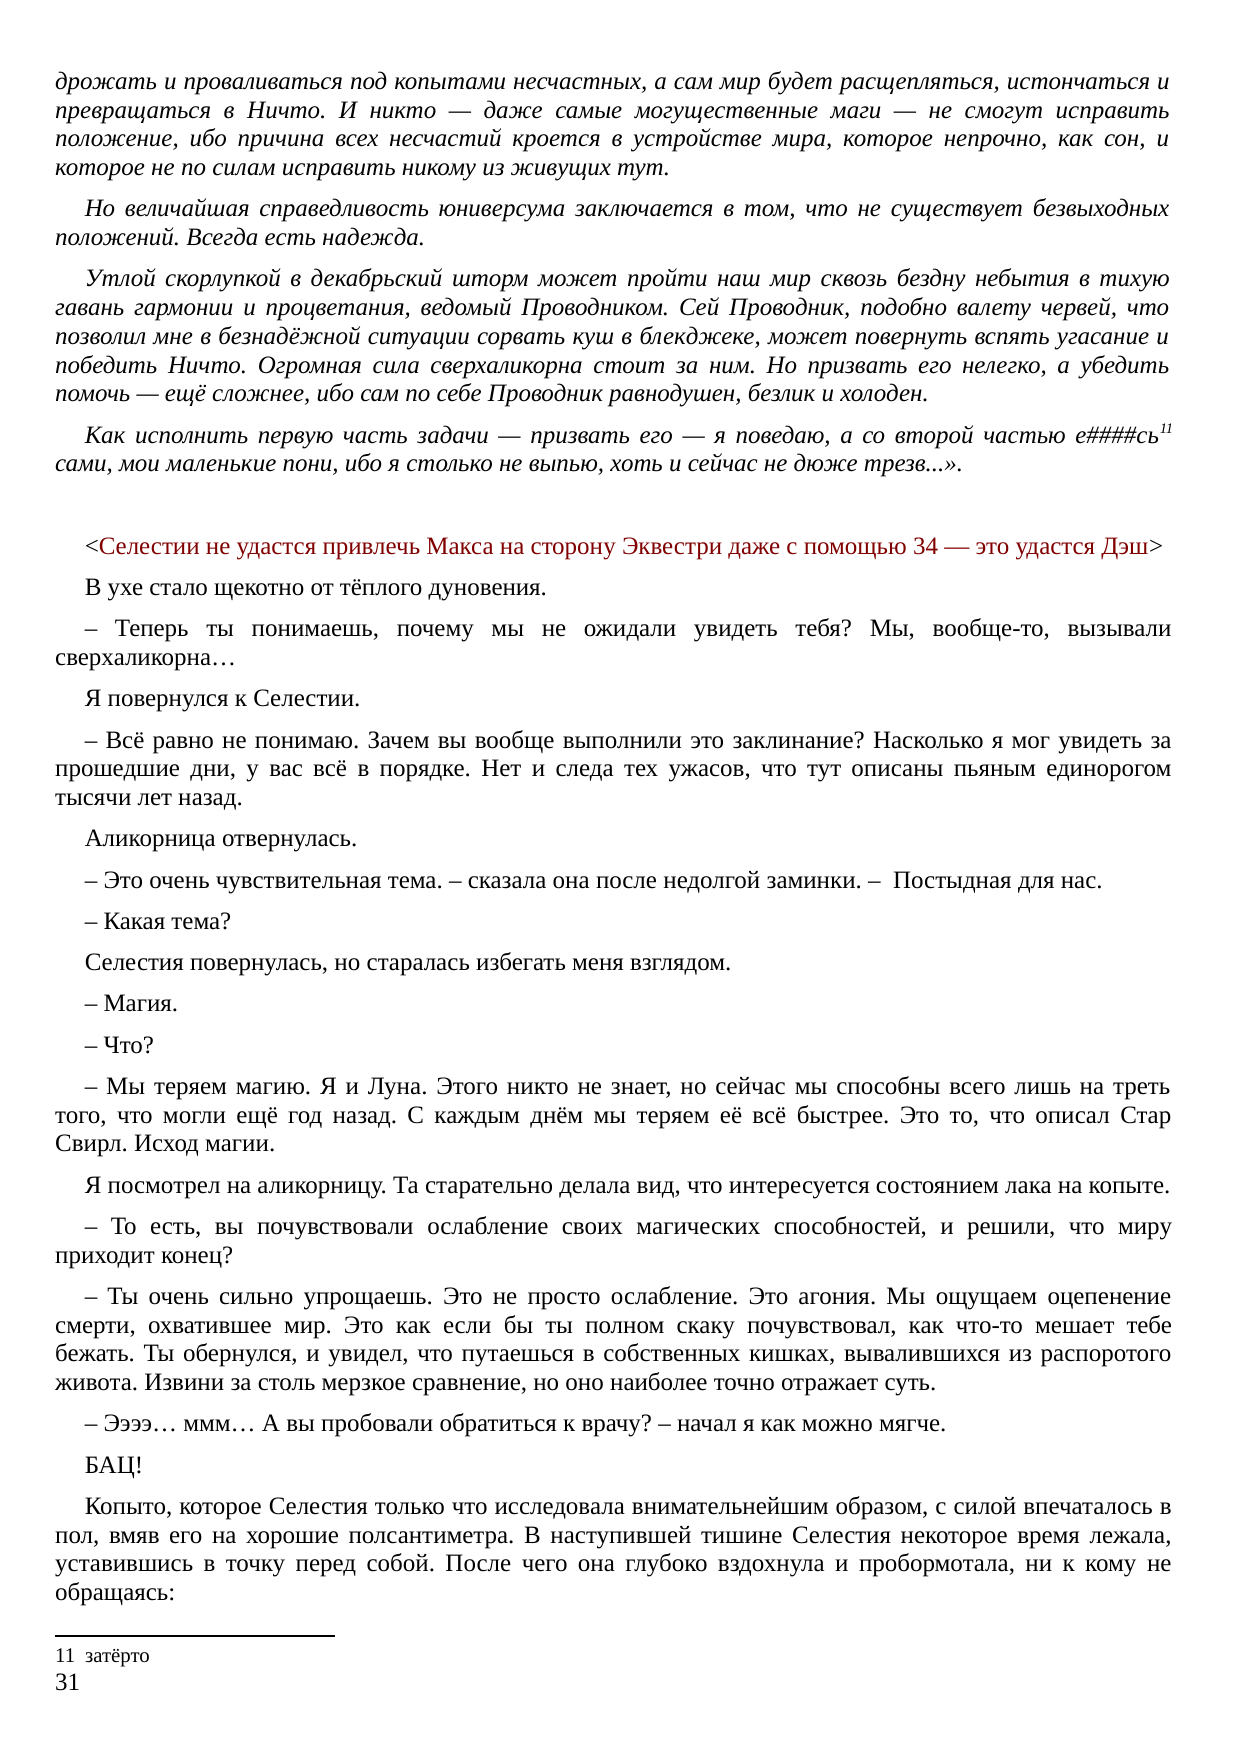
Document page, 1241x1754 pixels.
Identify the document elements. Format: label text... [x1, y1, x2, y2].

text В ухе стало щекотно от тёплого дуновения. [55, 572, 1173, 601]
text Селестия повернулась, но старалась избегать меня взглядом. [55, 947, 1173, 976]
text затёрто [55, 1642, 1173, 1667]
text Я повернулся к Селестии. [55, 683, 1173, 712]
text <Селестии не удастся привлечь Макса на сторону Эквестри даже с помощью 34 — это удастся Дэш> [55, 531, 1173, 560]
text – То есть, вы почувствовали ослабление своих магических способностей, и решили, что миру приходит конец? [55, 1211, 1173, 1268]
text – Это очень чувствительная тема. – сказала она после недолгой заминки. – Постыдная для нас. [55, 865, 1173, 893]
text Копыто, которое Селестия только что исследовала внимательнейшим образом, с силой впечаталось в пол, вмяв его на хорошие полсантиметра. В наступившей тишине Селестия некоторое время лежала, уставившись в точку перед собой. После чего она глубоко вздохнула и пробормотала, ни к кому не обращаясь: [55, 1491, 1173, 1606]
text Утлой скорлупкой в декабрьский шторм может пройти наш мир сквозь бездну небытия в тихую гавань гармонии и процветания, ведомый Проводником. Сей Проводник, подобно валету червей, что позволил мне в безнадёжной ситуации сорвать куш в блекджеке, может повернуть вспять угасание и победить Ничто. Огромная сила сверхаликорна стоит за ним. Но призвать его нелегко, а убедить помочь — ещё сложнее, ибо сам по себе Проводник равнодушен, безлик и холоден. [55, 263, 1173, 407]
text – Что? [55, 1030, 1173, 1058]
text – Ты очень сильно упрощаешь. Это не просто ослабление. Это агония. Мы ощущаем оцепенение смерти, охватившее мир. Это как если бы ты полном скаку почувствовал, как что-то мешает тебе бежать. Ты обернулся, и увидел, что путаешься в собственных кишках, вывалившихся из распоротого живота. Извини за столь мерзкое сравнение, но оно наиболее точно отражает суть. [55, 1281, 1173, 1396]
text – Теперь ты понимаешь, почему мы не ожидали увидеть тебя? Мы, вообще-то, вызывали сверхаликорна… [55, 613, 1173, 671]
text дрожать и проваливаться под копытами несчастных, а сам мир будет расщепляться, истончаться и превращаться в Ничто. И никто — даже самые могущественные маги — не смогут исправить положение, ибо причина всех несчастий кроется в устройстве мира, которое непрочно, как сон, и которое не по силам исправить никому из живущих тут. [55, 66, 1173, 181]
text БАЦ! [55, 1450, 1173, 1478]
text – Магия. [55, 988, 1173, 1017]
text Я посмотрел на аликорницу. Та старательно делала вид, что интересуется состоянием лака на копыте. [55, 1170, 1173, 1198]
text – Ээээ… ммм… А вы пробовали обратиться к врачу? – начал я как можно мягче. [55, 1408, 1173, 1437]
text Но величайшая справедливость юниверсума заключается в том, что не существует безвыходных положений. Всегда есть надежда. [55, 193, 1173, 251]
text Как исполнить первую часть задачи — призвать его — я поведаю, а со второй частью е####сь сами, мои маленькие пони, ибо я столько не выпью, хоть и сейчас не дюже трезв...». [55, 420, 1173, 477]
text – Мы теряем магию. Я и Луна. Этого никто не знает, но сейчас мы способны всего лишь на треть того, что могли ещё год назад. С каждым днём мы теряем её всё быстрее. Это то, что описал Стар Свирл. Исход магии. [55, 1071, 1173, 1157]
text – Какая тема? [55, 906, 1173, 935]
text Аликорница отвернулась. [55, 823, 1173, 852]
text – Всё равно не понимаю. Зачем вы вообще выполнили это заклинание? Насколько я мог увидеть за прошедшие дни, у вас всё в порядке. Нет и следа тех ужасов, что тут описаны пьяным единорогом тысячи лет назад. [55, 725, 1173, 811]
